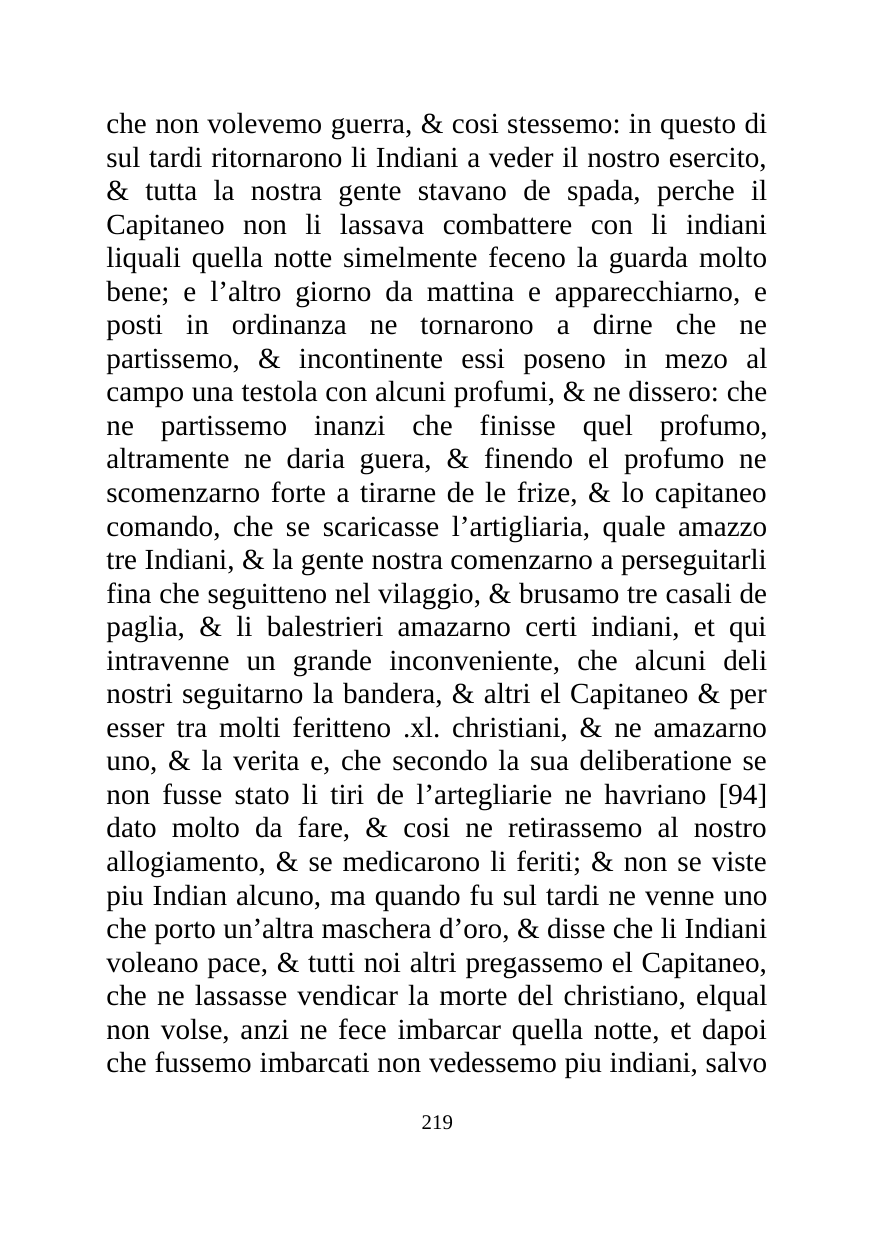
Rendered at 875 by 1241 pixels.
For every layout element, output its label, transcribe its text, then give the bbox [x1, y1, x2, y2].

text che non volevemo guerra, & cosi stessemo: in questo di sul tardi ritornarono li Indiani a veder il nostro esercito, & tutta la nostra gente stavano de spada, perche il Capitaneo non li lassava combattere con li indiani liquali quella notte simelmente feceno la guarda molto bene; e l’altro giorno da mattina e apparecchiarno, e posti in ordinanza ne tornarono a dirne che ne partissemo, & incontinente essi poseno in mezo al campo una testola con alcuni profumi, & ne dissero: che ne partissemo inanzi che finisse quel profumo, altramente ne daria guera, & finendo el profumo ne scomenzarno forte a tirarne de le frize, & lo capitaneo comando, che se scaricasse l’artigliaria, quale amazzo tre Indiani, & la gente nostra comenzarno a perseguitarli fina che seguitteno nel vilaggio, & brusamo tre casali de paglia, & li balestrieri amazarno certi indiani, et qui intravenne un grande inconveniente, che alcuni deli nostri seguitarno la bandera, & altri el Capitaneo & per esser tra molti feritteno .xl. christiani, & ne amazarno uno, & la verita e, che secondo la sua deliberatione se non fusse stato li tiri de l’artegliarie ne havriano [94] dato molto da fare, & cosi ne retirassemo al nostro allogiamento, & se medicarono li feriti; & non se viste piu Indian alcuno, ma quando fu sul tardi ne venne uno che porto un’altra maschera d’oro, & disse che li Indiani voleano pace, & tutti noi altri pregassemo el Capitaneo, che ne lassasse vendicar la morte del christiano, elqual non volse, anzi ne fece imbarcar quella notte, et dapoi che fussemo imbarcati non vedessemo piu indiani, salvo [106, 106, 768, 1079]
